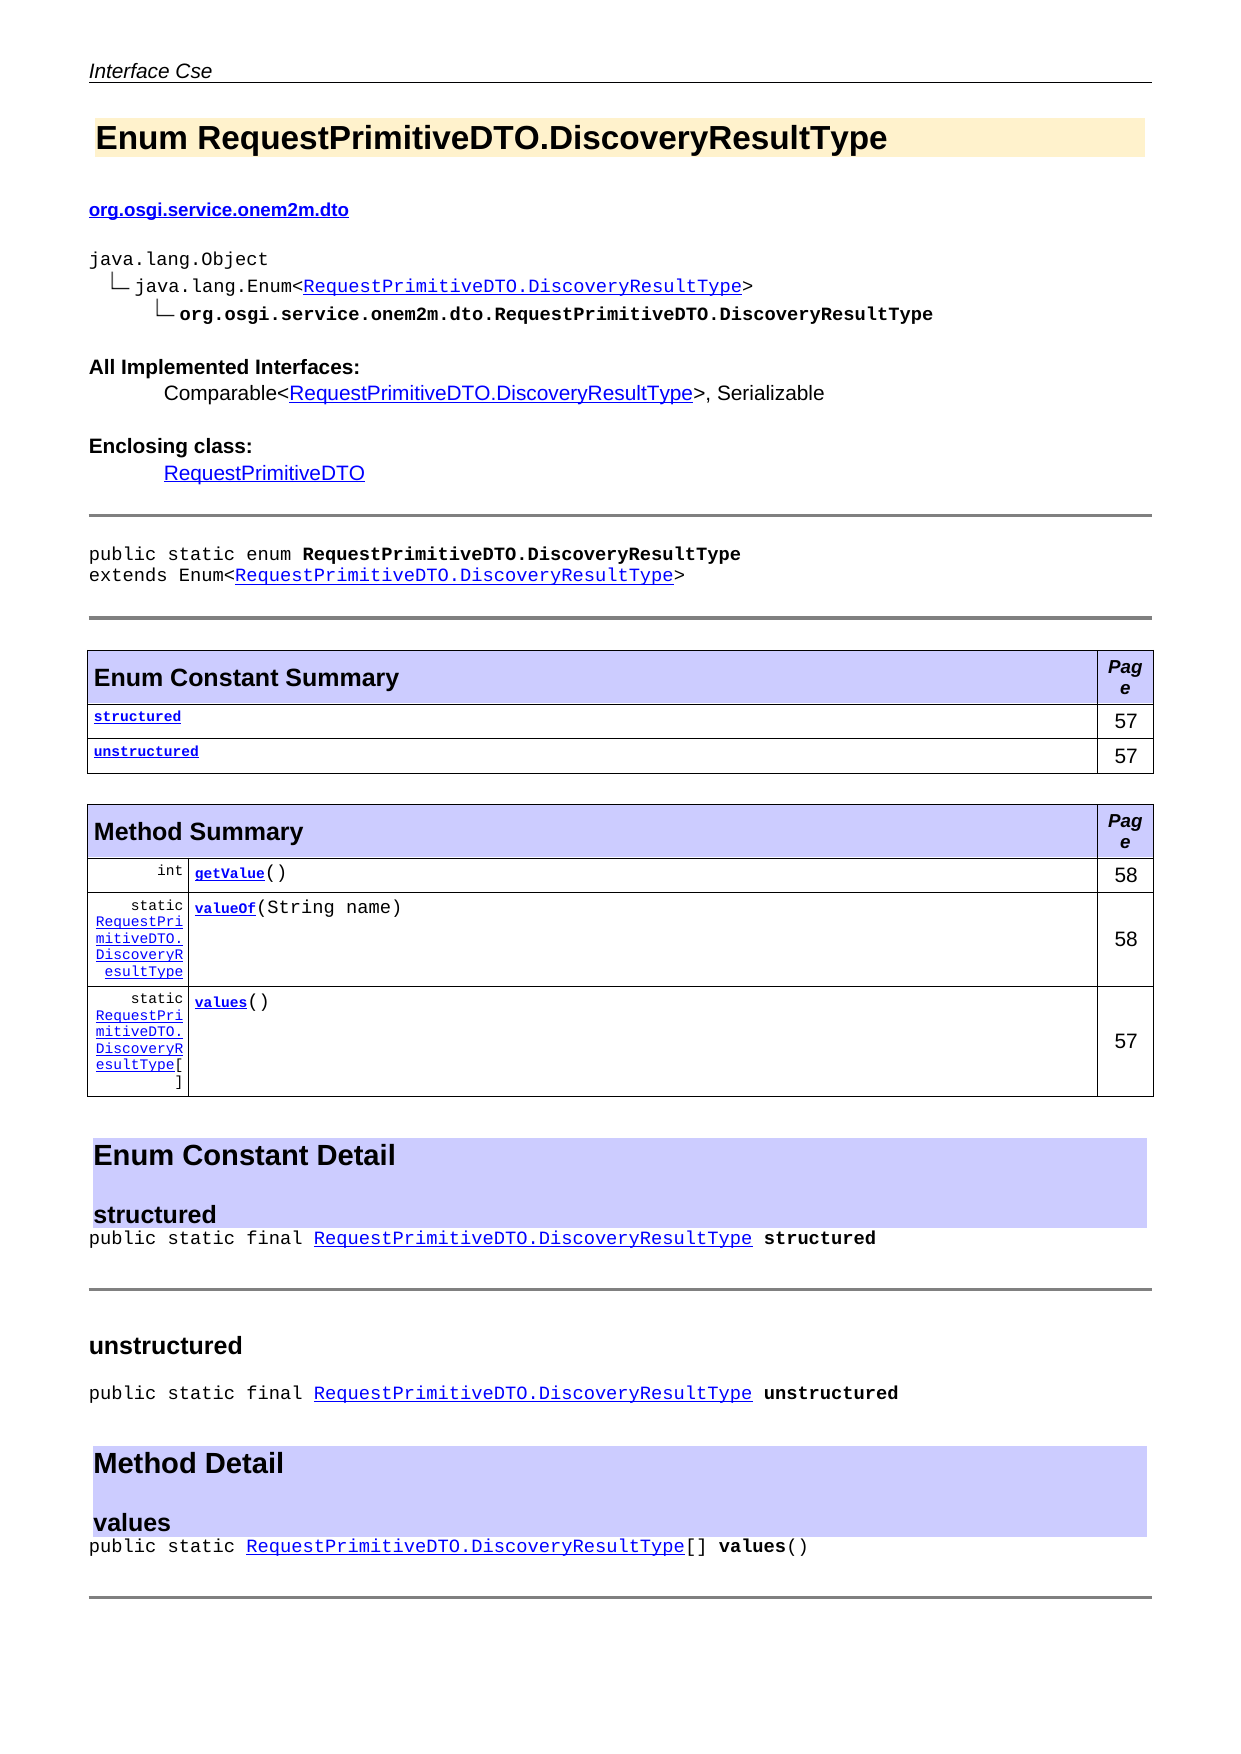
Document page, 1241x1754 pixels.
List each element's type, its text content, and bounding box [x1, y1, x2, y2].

table_cell 57 [1098, 739, 1153, 773]
table_cell structured [88, 705, 1097, 738]
table_cell 57 [1098, 705, 1153, 738]
picture [156, 298, 180, 320]
table_cell int [88, 859, 188, 892]
subtitle Enum Constant Detail [93, 1138, 1147, 1171]
table_header Page [1098, 651, 1153, 703]
table_header Enum Constant Summary [88, 651, 1097, 703]
subtitle Method Detail [93, 1446, 1147, 1479]
text public static final RequestPrimitiveDTO.DiscoveryResultType unstructured [88, 1383, 1152, 1405]
table_cell 57 [1098, 987, 1153, 1096]
subtitle All Implemented Interfaces: [88, 355, 1152, 379]
table_cell 58 [1098, 893, 1153, 986]
text public static RequestPrimitiveDTO.DiscoveryResultType[] values() [88, 1537, 1152, 1558]
table_cell static RequestPrimitiveDTO.DiscoveryResultType [88, 893, 188, 986]
text org.osgi.service.onem2m.dto [88, 198, 1152, 220]
table_cell valueOf(String name) [189, 893, 1097, 986]
table_cell static RequestPrimitiveDTO.DiscoveryResultType[] [88, 987, 188, 1096]
table_header Method Summary [88, 805, 1097, 857]
text Comparable<RequestPrimitiveDTO.DiscoveryResultType>, Serializable [163, 381, 1152, 405]
text org.osgi.service.onem2m.dto.RequestPrimitiveDTO.DiscoveryResultType [88, 298, 1152, 326]
text RequestPrimitiveDTO [163, 460, 1152, 484]
text public static final RequestPrimitiveDTO.DiscoveryResultType structured [88, 1228, 1152, 1250]
subtitle structured [93, 1200, 1147, 1228]
subtitle Enclosing class: [88, 434, 1152, 458]
subtitle values [93, 1508, 1147, 1537]
table_header Page [1098, 805, 1153, 857]
text java.lang.Object [88, 249, 1152, 271]
subtitle Enum RequestPrimitiveDTO.DiscoveryResultType [95, 118, 1145, 157]
table_cell unstructured [88, 739, 1097, 773]
table_cell values() [189, 987, 1097, 1096]
table_cell getValue() [189, 859, 1097, 892]
text public static enum RequestPrimitiveDTO.DiscoveryResultType [88, 545, 1152, 566]
table_cell 58 [1098, 859, 1153, 892]
picture [111, 270, 135, 293]
subtitle unstructured [88, 1327, 1152, 1359]
text java.lang.Enum<RequestPrimitiveDTO.DiscoveryResultType> [88, 271, 1152, 298]
text extends Enum<RequestPrimitiveDTO.DiscoveryResultType> [88, 566, 1152, 587]
